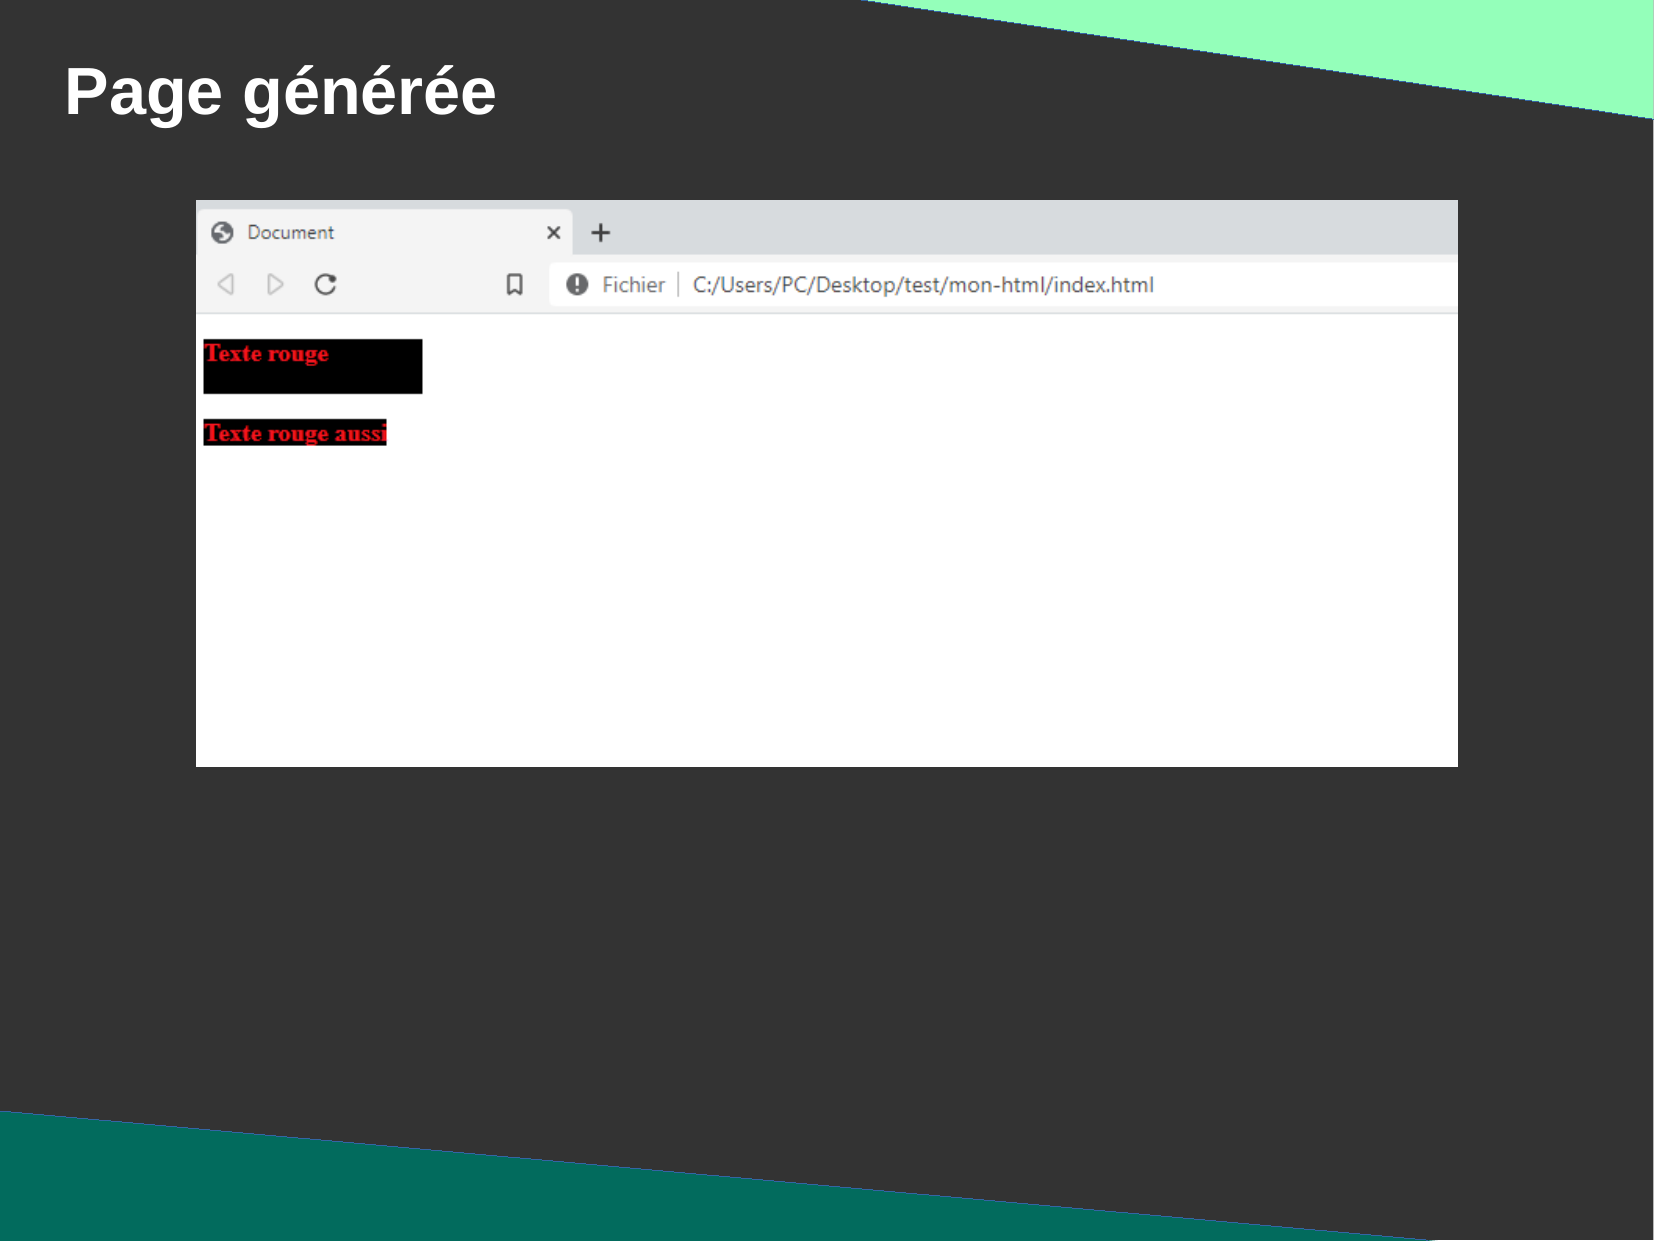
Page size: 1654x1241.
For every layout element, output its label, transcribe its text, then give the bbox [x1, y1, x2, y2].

title Page générée [64, 54, 1553, 157]
text_box [861, 0, 1654, 120]
picture [196, 200, 1458, 767]
